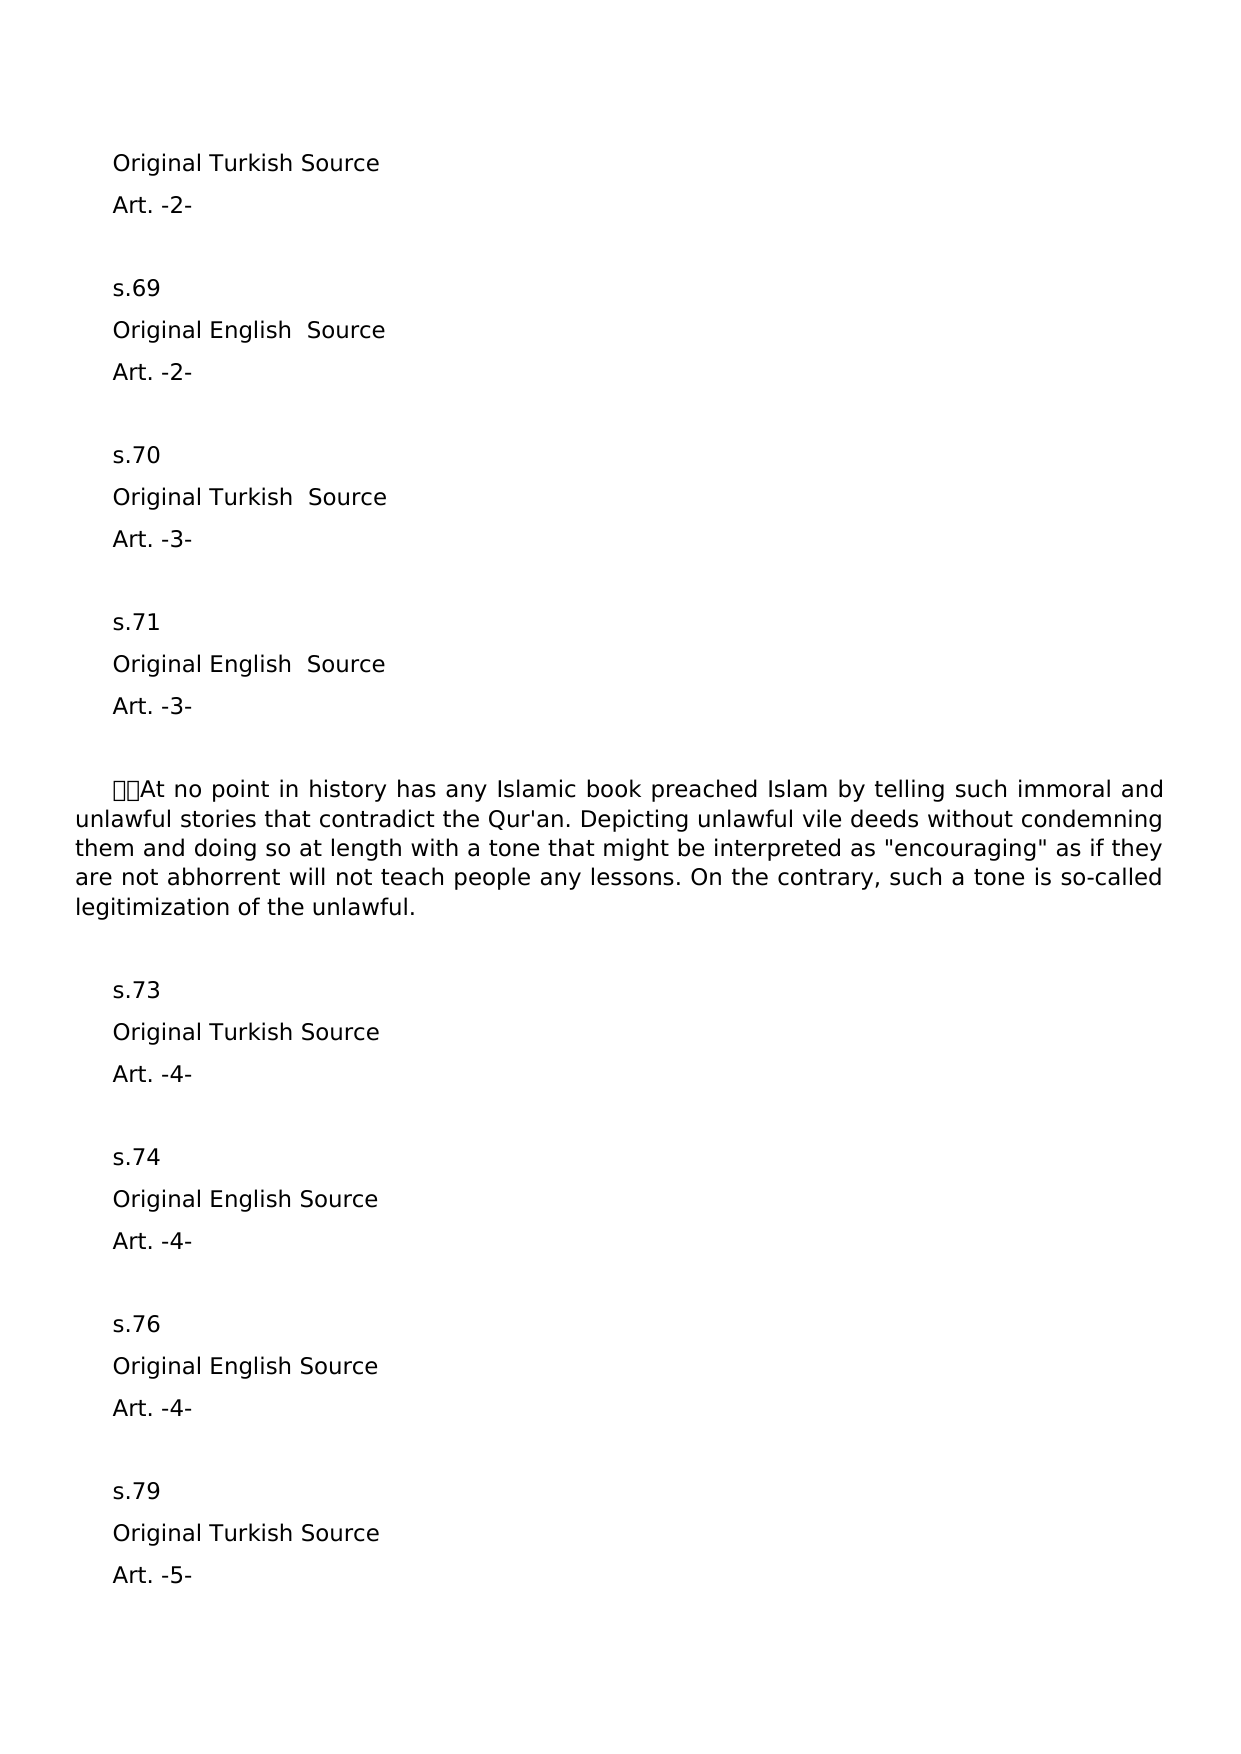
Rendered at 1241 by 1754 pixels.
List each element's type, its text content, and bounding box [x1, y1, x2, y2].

text Art. -4- [75, 1228, 1165, 1254]
text Art. -5- [75, 1562, 1165, 1589]
text s.73 [75, 977, 1165, 1004]
text s.70 [75, 442, 1165, 469]
text s.74 [75, 1144, 1165, 1171]
text Original Turkish Source [75, 1520, 1165, 1547]
text Original English Source [75, 651, 1165, 678]
text s.79 [75, 1478, 1165, 1505]
text Original Turkish Source [75, 150, 1165, 177]
text s.69 [75, 275, 1165, 302]
text Original English Source [75, 1186, 1165, 1213]
text s.71 [75, 609, 1165, 636]
text Art. -2- [75, 359, 1165, 386]
text Art. -4- [75, 1061, 1165, 1087]
text Art. -4- [75, 1395, 1165, 1422]
text At no point in history has any Islamic book preached Islam by telling such immoral and unlawful stories that contradict the Qur'an. Depicting unlawful vile deeds without condemning them and doing so at length with a tone that might be interpreted as "encouraging" as if they are not abhorrent will not teach people any lessons. On the contrary, such a tone is so-called legitimization of the unlawful. [75, 777, 1165, 920]
text Original English Source [75, 317, 1165, 344]
text Original Turkish Source [75, 484, 1165, 511]
text Art. -3- [75, 693, 1165, 720]
text Original English Source [75, 1353, 1165, 1380]
text Art. -2- [75, 192, 1165, 218]
text Art. -3- [75, 526, 1165, 553]
text s.76 [75, 1311, 1165, 1338]
text Original Turkish Source [75, 1019, 1165, 1046]
